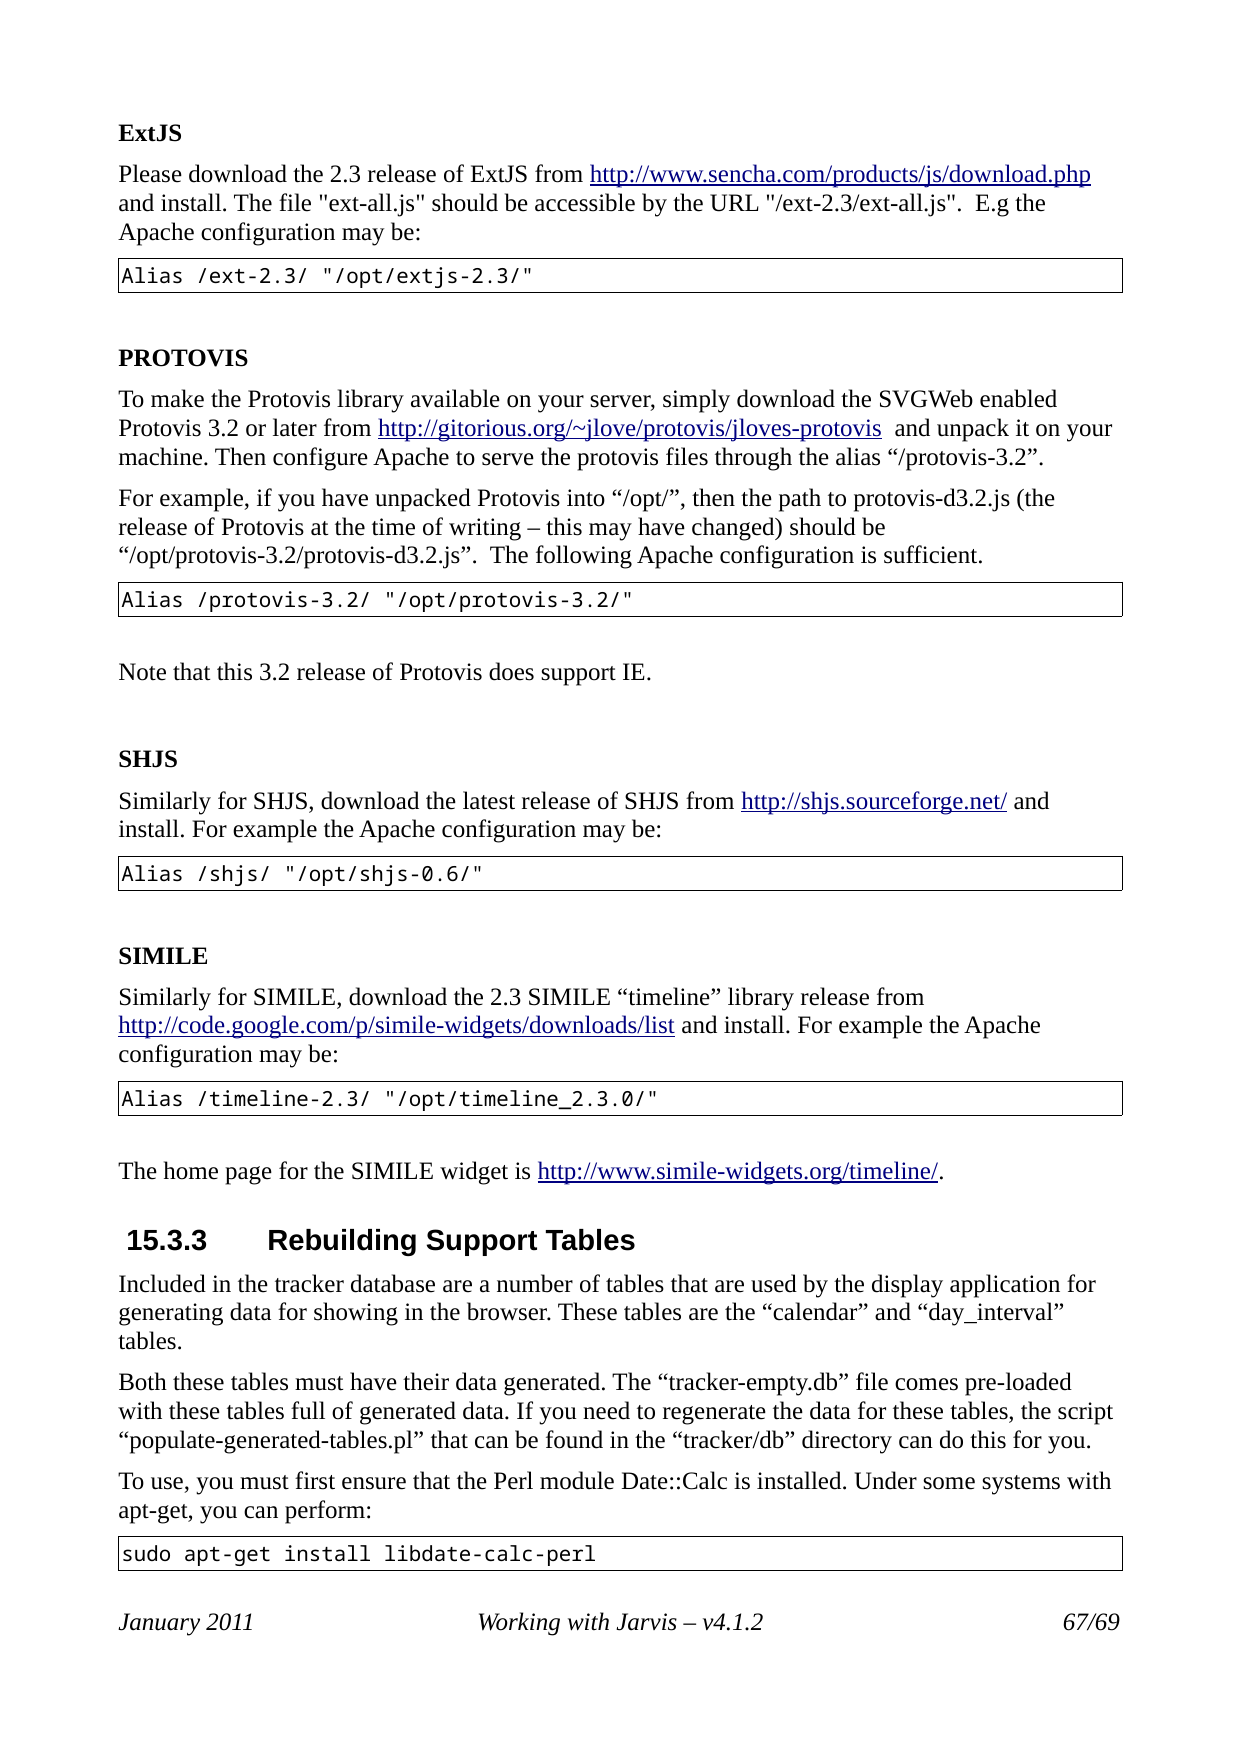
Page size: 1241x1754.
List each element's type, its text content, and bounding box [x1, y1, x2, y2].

text For example, if you have unpacked Protovis into “/opt/”, then the path to protovis-d3.2.js (the release of Protovis at the time of writing – this may have changed) should be “/opt/protovis-3.2/protovis-d3.2.js”. The following Apache configuration is sufficient. [118, 483, 1122, 569]
text Both these tables must have their data generated. The “tracker-empty.db” file comes pre-loaded with these tables full of generated data. If you need to regenerate the data for these tables, the script “populate-generated-tables.pl” that can be found in the “tracker/db” directory can do this for you. [118, 1367, 1122, 1454]
subtitle ExtJS [118, 118, 1122, 147]
subtitle PROTOVIS [118, 343, 1122, 372]
text Please download the 2.3 release of ExtJS from http://www.sencha.com/products/js/download.php and install. The file "ext-all.js" should be accessible by the URL "/ext-2.3/ext-all.js". E.g the Apache configuration may be: [118, 159, 1122, 246]
text Note that this 3.2 release of Protovis does support IE. [118, 657, 1122, 686]
text To use, you must first ensure that the Perl module Date::Calc is installed. Under some systems with apt-get, you can perform: [118, 1466, 1122, 1524]
text Alias /timeline-2.3/ "/opt/timeline_2.3.0/" [119, 1082, 1122, 1115]
text Alias /protovis-3.2/ "/opt/protovis-3.2/" [119, 583, 1122, 616]
text Similarly for SHJS, download the latest release of SHJS from http://shjs.sourceforge.net/ and install. For example the Apache configuration may be: [118, 786, 1122, 843]
text To make the Protovis library available on your server, simply download the SVGWeb enabled Protovis 3.2 or later from http://gitorious.org/~jlove/protovis/jloves-protovis and unpack it on your machine. Then configure Apache to serve the protovis files through the alias “/protovis-3.2”. [118, 384, 1122, 470]
text Included in the tracker database are a number of tables that are used by the display application for generating data for showing in the browser. These tables are the “calendar” and “day_interval” tables. [118, 1269, 1122, 1355]
text The home page for the SIMILE widget is http://www.simile-widgets.org/timeline/. [118, 1156, 1122, 1185]
subtitle Rebuilding Support Tables [118, 1223, 1122, 1256]
text Alias /shjs/ "/opt/shjs-0.6/" [119, 857, 1122, 890]
text Similarly for SIMILE, download the 2.3 SIMILE “timeline” library release from http://code.google.com/p/simile-widgets/downloads/list and install. For example the Apache configuration may be: [118, 982, 1122, 1068]
subtitle SIMILE [118, 941, 1122, 969]
subtitle SHJS [118, 744, 1122, 773]
text sudo apt-get install libdate-calc-perl [119, 1537, 1122, 1570]
text Alias /ext-2.3/ "/opt/extjs-2.3/" [119, 259, 1122, 292]
